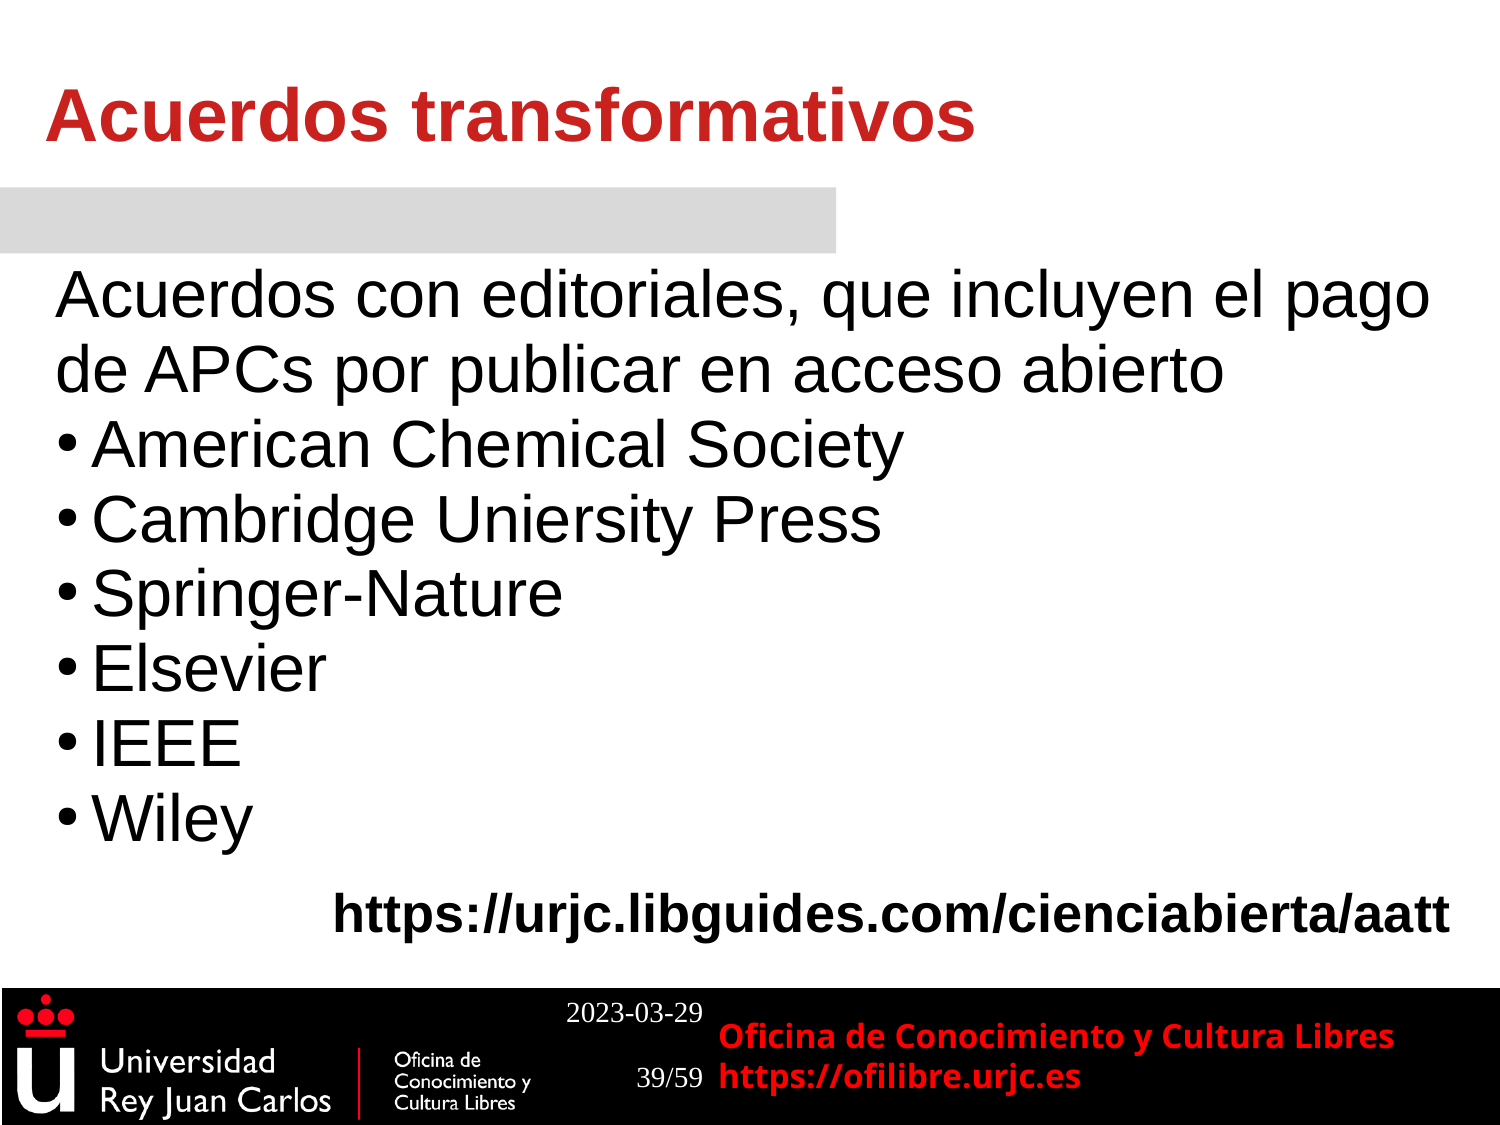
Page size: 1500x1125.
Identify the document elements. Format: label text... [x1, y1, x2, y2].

text_box Acuerdos transformativos [30, 66, 1036, 249]
text_box https://urjc.libguides.com/cienciabierta/aatt [317, 876, 1500, 987]
title [75, 7, 1425, 196]
text_box Acuerdos con editoriales, que incluyen el pago de APCs por publicar en acceso abierto American Chemical Society Cambridge Uniersity Press Springer-Nature Elsevier IEEE Wiley [40, 249, 1480, 938]
picture [17, 994, 531, 1120]
